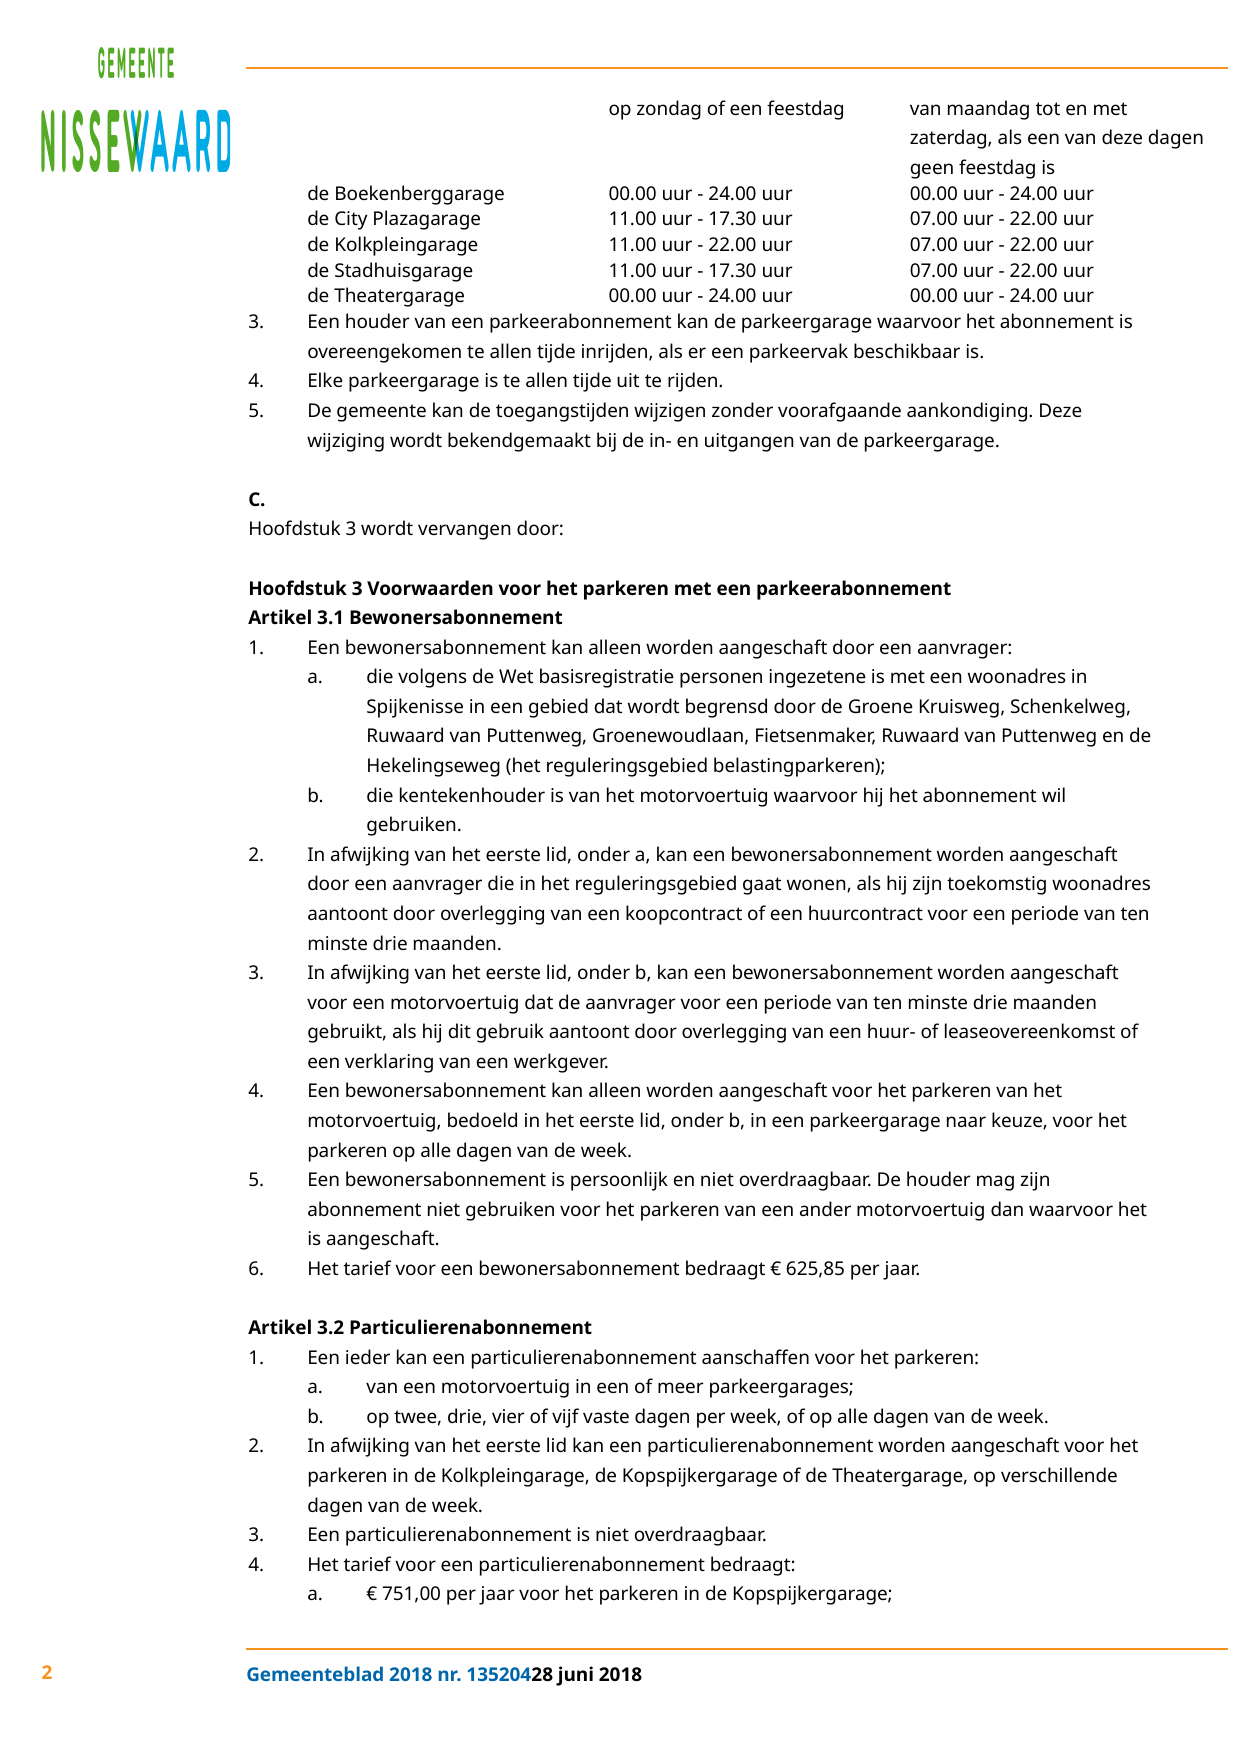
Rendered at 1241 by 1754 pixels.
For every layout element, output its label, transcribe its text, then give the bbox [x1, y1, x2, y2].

table_cell de Kolkpleingarage [307, 231, 608, 257]
table_header [307, 95, 608, 180]
table_cell 07.00 uur - 22.00 uur [910, 206, 1211, 231]
picture [201, 122, 206, 138]
list Een bewonersabonnement is persoonlijk en niet overdraagbaar. De houder mag zijn abonnement niet gebruiken voor het parkeren van een ander motorvoertuig dan waarvoor het is aangeschaft. [248, 1166, 1152, 1251]
table_cell de Stadhuisgarage [307, 257, 608, 283]
text Artikel 3.2 Particulierenabonnement [248, 1314, 1152, 1340]
list Elke parkeergarage is te allen tijde uit te rijden. [248, 368, 1152, 393]
table_cell de Boekenberggarage [307, 180, 608, 206]
list die kentekenhouder is van het motorvoertuig waarvoor hij het abonnement wil gebruiken. [307, 782, 1152, 837]
table_cell 00.00 uur - 24.00 uur [910, 180, 1211, 206]
table_cell 00.00 uur - 24.00 uur [608, 283, 909, 308]
table_cell de City Plazagarage [307, 206, 608, 231]
table_cell 11.00 uur - 22.00 uur [608, 231, 909, 257]
list De gemeente kan de toegangstijden wijzigen zonder voorafgaande aankondiging. Deze wijziging wordt bekendgemaakt bij de in- en uitgangen van de parkeergarage. [248, 397, 1152, 453]
table_header van maandag tot en met zaterdag, als een van deze dagen geen feestdag is [910, 95, 1211, 180]
list Het tarief voor een particulierenabonnement bedraagt: [248, 1551, 1152, 1577]
list van een motorvoertuig in een of meer parkeergarages; [307, 1373, 1152, 1399]
table_cell 07.00 uur - 22.00 uur [910, 257, 1211, 283]
text Hoofdstuk 3 wordt vervangen door: [248, 516, 1152, 541]
table_cell 07.00 uur - 22.00 uur [910, 231, 1211, 257]
list Een houder van een parkeerabonnement kan de parkeergarage waarvoor het abonnement is overeengekomen te allen tijde inrijden, als er een parkeervak beschikbaar is. [248, 308, 1152, 364]
table_cell 11.00 uur - 17.30 uur [608, 257, 909, 283]
list Een particulierenabonnement is niet overdraagbaar. [248, 1521, 1152, 1547]
list Een bewonersabonnement kan alleen worden aangeschaft voor het parkeren van het motorvoertuig, bedoeld in het eerste lid, onder b, in een parkeergarage naar keuze, voor het parkeren op alle dagen van de week. [248, 1078, 1152, 1163]
text Hoofdstuk 3 Voorwaarden voor het parkeren met een parkeerabonnement [248, 575, 1152, 601]
picture [222, 122, 227, 160]
list In afwijking van het eerste lid kan een particulierenabonnement worden aangeschaft voor het parkeren in de Kolkpleingarage, de Kopspijkergarage of de Theatergarage, op verschillende dagen van de week. [248, 1433, 1152, 1518]
picture [154, 157, 165, 172]
list In afwijking van het eerste lid, onder a, kan een bewonersabonnement worden aangeschaft door een aanvrager die in het reguleringsgebied gaat wonen, als hij zijn toekomstig woonadres aantoont door overlegging van een koopcontract of een huurcontract voor een periode van ten minste drie maanden. [248, 841, 1152, 956]
list op twee, drie, vier of vijf vaste dagen per week, of op alle dagen van de week. [307, 1403, 1152, 1429]
text C. [248, 486, 1152, 512]
list Een bewonersabonnement kan alleen worden aangeschaft door een aanvrager: [248, 634, 1152, 660]
list die volgens de Wet basisregistratie personen ingezetene is met een woonadres in Spijkenisse in een gebied dat wordt begrensd door de Groene Kruisweg, Schenkelweg, Ruwaard van Puttenweg, Groenewoudlaan, Fietsenmaker, Ruwaard van Puttenweg en de Hekelingseweg (het reguleringsgebied belastingparkeren); [307, 663, 1152, 778]
table_cell 11.00 uur - 17.30 uur [608, 206, 909, 231]
table_header op zondag of een feestdag [608, 95, 909, 180]
text Artikel 3.1 Bewonersabonnement [248, 604, 1152, 630]
table_cell 00.00 uur - 24.00 uur [910, 283, 1211, 308]
list € 751,00 per jaar voor het parkeren in de Kopspijkergarage; [307, 1581, 1152, 1606]
table_cell de Theatergarage [307, 283, 608, 308]
picture [200, 151, 206, 172]
list In afwijking van het eerste lid, onder b, kan een bewonersabonnement worden aangeschaft voor een motorvoertuig dat de aanvrager voor een periode van ten minste drie maanden gebruikt, als hij dit gebruik aantoont door overlegging van een huur- of leaseovereenkomst of een verklaring van een werkgever. [248, 959, 1152, 1074]
list Het tarief voor een bewonersabonnement bedraagt € 625,85 per jaar. [248, 1255, 1152, 1281]
list Een ieder kan een particulierenabonnement aanschaffen voor het parkeren: [248, 1344, 1152, 1370]
picture [176, 157, 187, 172]
picture [41, 47, 231, 172]
table_cell 00.00 uur - 24.00 uur [608, 180, 909, 206]
